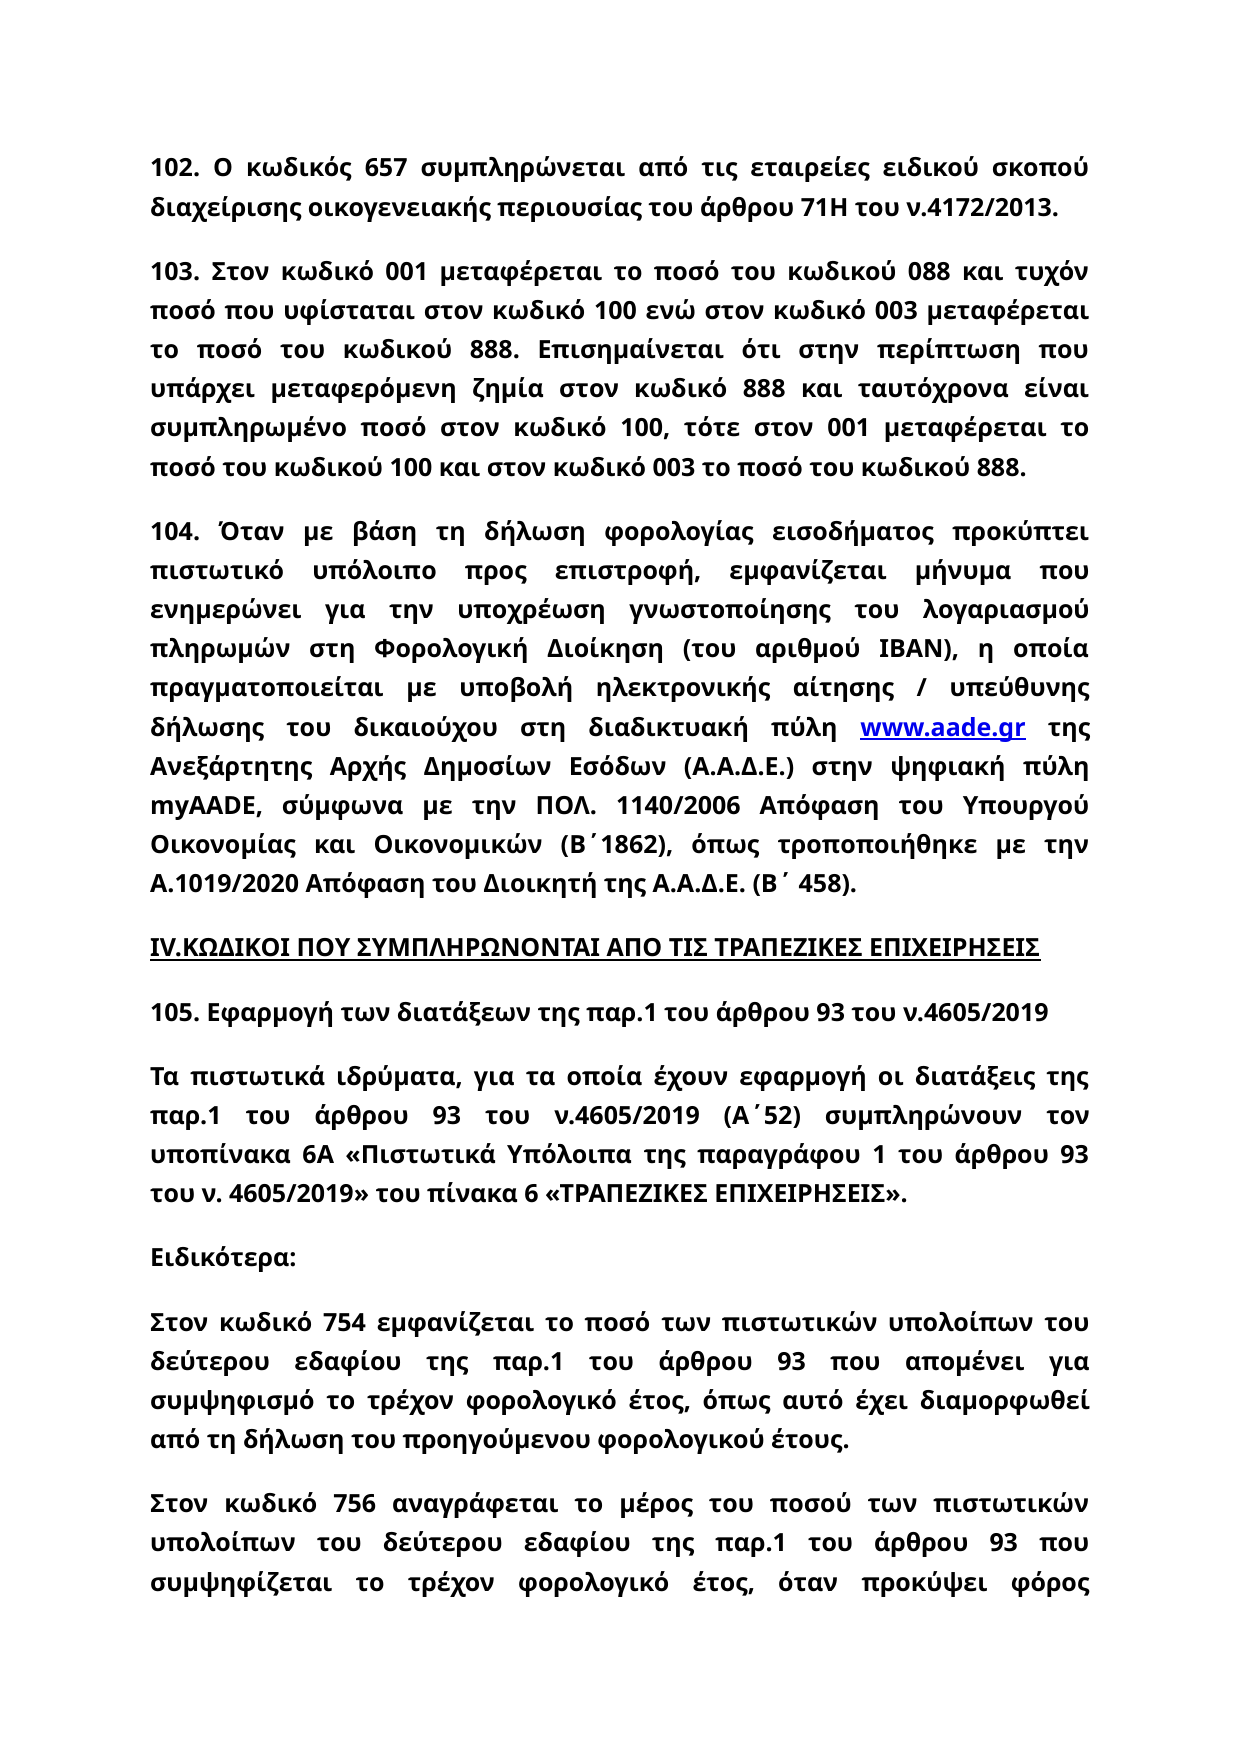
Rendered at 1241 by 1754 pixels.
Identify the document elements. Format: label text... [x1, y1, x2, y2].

text 102. Ο κωδικός 657 συμπληρώνεται από τις εταιρείες ειδικού σκοπού διαχείρισης οικογενειακής περιουσίας του άρθρου 71Η του ν.4172/2013. [150, 150, 1090, 223]
text 103. Στον κωδικό 001 μεταφέρεται το ποσό του κωδικού 088 και τυχόν ποσό που υφίσταται στον κωδικό 100 ενώ στον κωδικό 003 μεταφέρεται το ποσό του κωδικού 888. Επισημαίνεται ότι στην περίπτωση που υπάρχει μεταφερόμενη ζημία στον κωδικό 888 και ταυτόχρονα είναι συμπληρωμένο ποσό στον κωδικό 100, τότε στον 001 μεταφέρεται το ποσό του κωδικού 100 και στον κωδικό 003 το ποσό του κωδικού 888. [150, 253, 1090, 483]
text Στον κωδικό 754 εμφανίζεται το ποσό των πιστωτικών υπολοίπων του δεύτερου εδαφίου της παρ.1 του άρθρου 93 που απομένει για συμψηφισμό το τρέχον φορολογικό έτος, όπως αυτό έχει διαμορφωθεί από τη δήλωση του προηγούμενου φορολογικού έτους. [150, 1304, 1090, 1456]
text Στον κωδικό 756 αναγράφεται το μέρος του ποσού των πιστωτικών υπολοίπων του δεύτερου εδαφίου της παρ.1 του άρθρου 93 που συμψηφίζεται το τρέχον φορολογικό έτος, όταν προκύψει φόρος [150, 1486, 1090, 1598]
text Τα πιστωτικά ιδρύματα, για τα οποία έχουν εφαρμογή οι διατάξεις της παρ.1 του άρθρου 93 του ν.4605/2019 (Α΄52) συμπληρώνουν τον υποπίνακα 6Α «Πιστωτικά Υπόλοιπα της παραγράφου 1 του άρθρου 93 του ν. 4605/2019» του πίνακα 6 «ΤΡΑΠΕΖΙΚΕΣ ΕΠΙΧΕΙΡΗΣΕΙΣ». [150, 1058, 1090, 1210]
text IV.ΚΩΔΙΚΟΙ ΠΟΥ ΣΥΜΠΛΗΡΩΝΟΝΤΑΙ ΑΠΟ ΤΙΣ ΤΡΑΠΕΖΙΚΕΣ ΕΠΙΧΕΙΡΗΣΕΙΣ [150, 930, 1090, 964]
text Ειδικότερα: [150, 1240, 1090, 1274]
text 104. Όταν με βάση τη δήλωση φορολογίας εισοδήματος προκύπτει πιστωτικό υπόλοιπο προς επιστροφή, εμφανίζεται μήνυμα που ενημερώνει για την υποχρέωση γνωστοποίησης του λογαριασμού πληρωμών στη Φορολογική Διοίκηση (του αριθμού IBAN), η οποία πραγματοποιείται με υποβολή ηλεκτρονικής αίτησης / υπεύθυνης δήλωσης του δικαιούχου στη διαδικτυακή πύλη www.aade.gr της Ανεξάρτητης Αρχής Δημοσίων Εσόδων (Α.Α.Δ.Ε.) στην ψηφιακή πύλη myAADE, σύμφωνα με την ΠΟΛ. 1140/2006 Απόφαση του Υπουργού Οικονομίας και Οικονομικών (Β΄1862), όπως τροποποιήθηκε με την Α.1019/2020 Απόφαση του Διοικητή της Α.Α.Δ.Ε. (Β΄ 458). [150, 513, 1090, 900]
text 105. Εφαρμογή των διατάξεων της παρ.1 του άρθρου 93 του ν.4605/2019 [150, 994, 1090, 1028]
